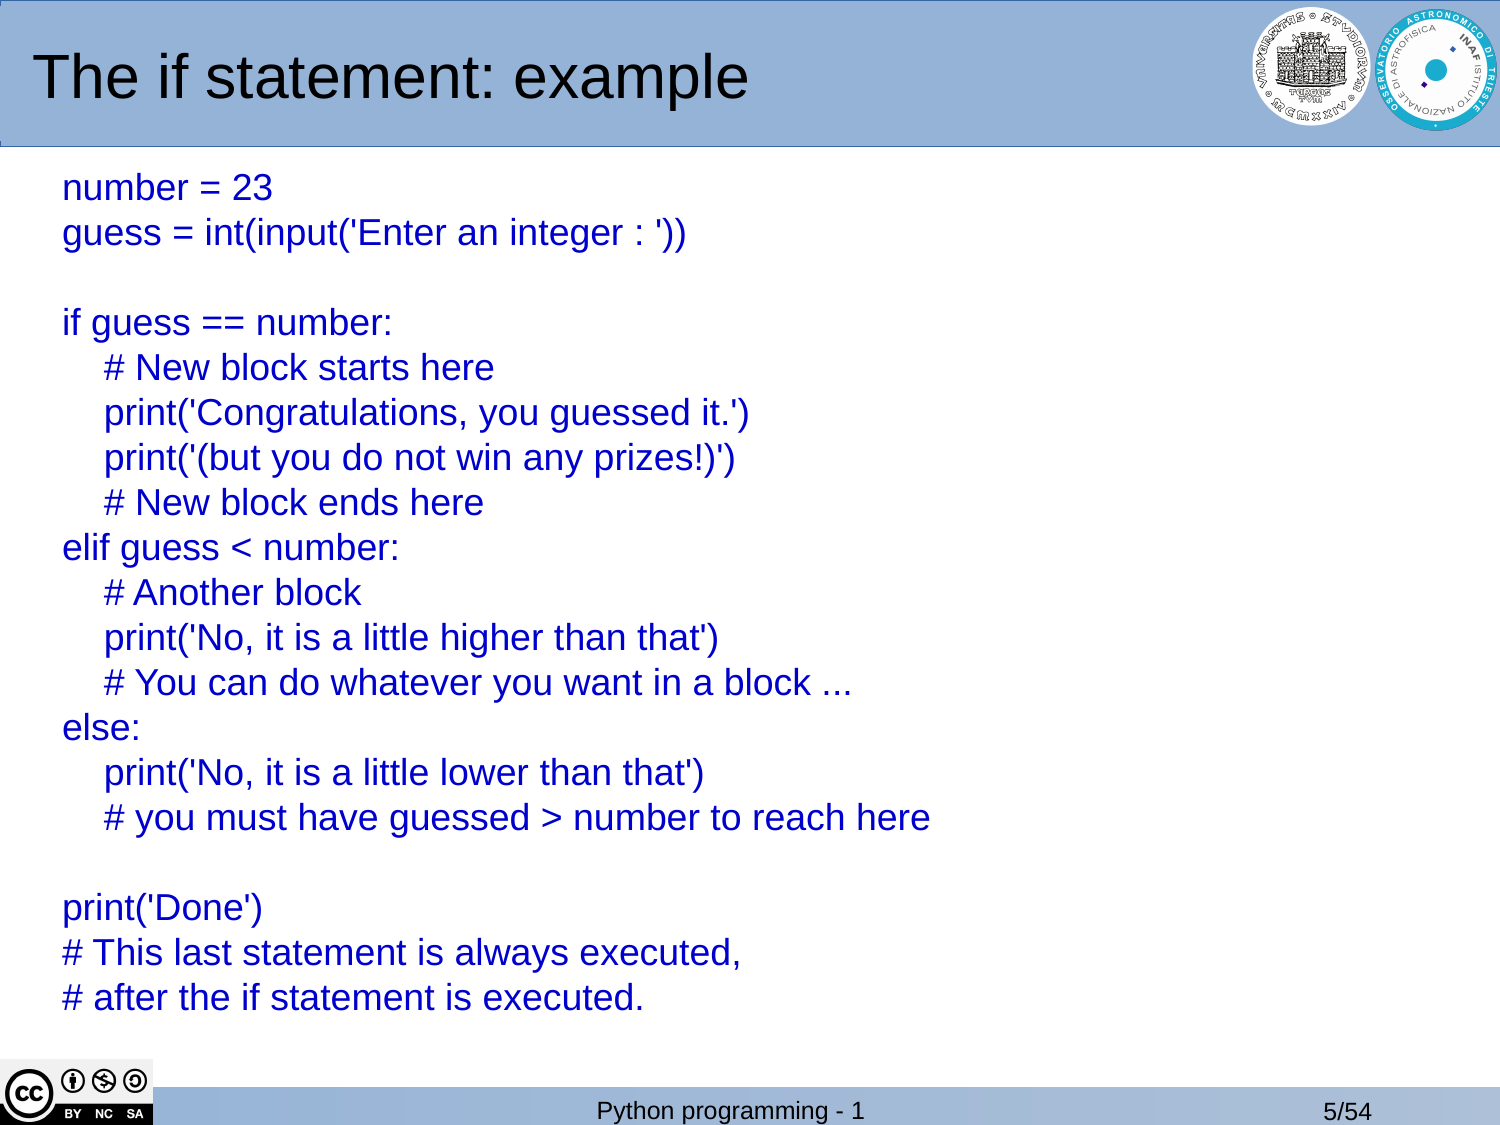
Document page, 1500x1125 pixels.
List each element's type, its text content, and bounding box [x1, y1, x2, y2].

text_box The if statement: example [0, 5, 1253, 141]
list number = 23 guess = int(input('Enter an integer : ')) if guess == number: # New block starts here print('Congratulations, you guessed it.') print('(but you do not win any prizes!)') # New block ends here elif guess < number: # Another block print('No, it is a little higher than that') # You can do whatever you want in a block ... else: print('No, it is a little lower than that') # you must have guessed > number to reach here print('Done') # This last statement is always executed, # after the if statement is executed. [47, 155, 1500, 1012]
picture [0, 1059, 153, 1125]
picture [1253, 0, 1500, 155]
